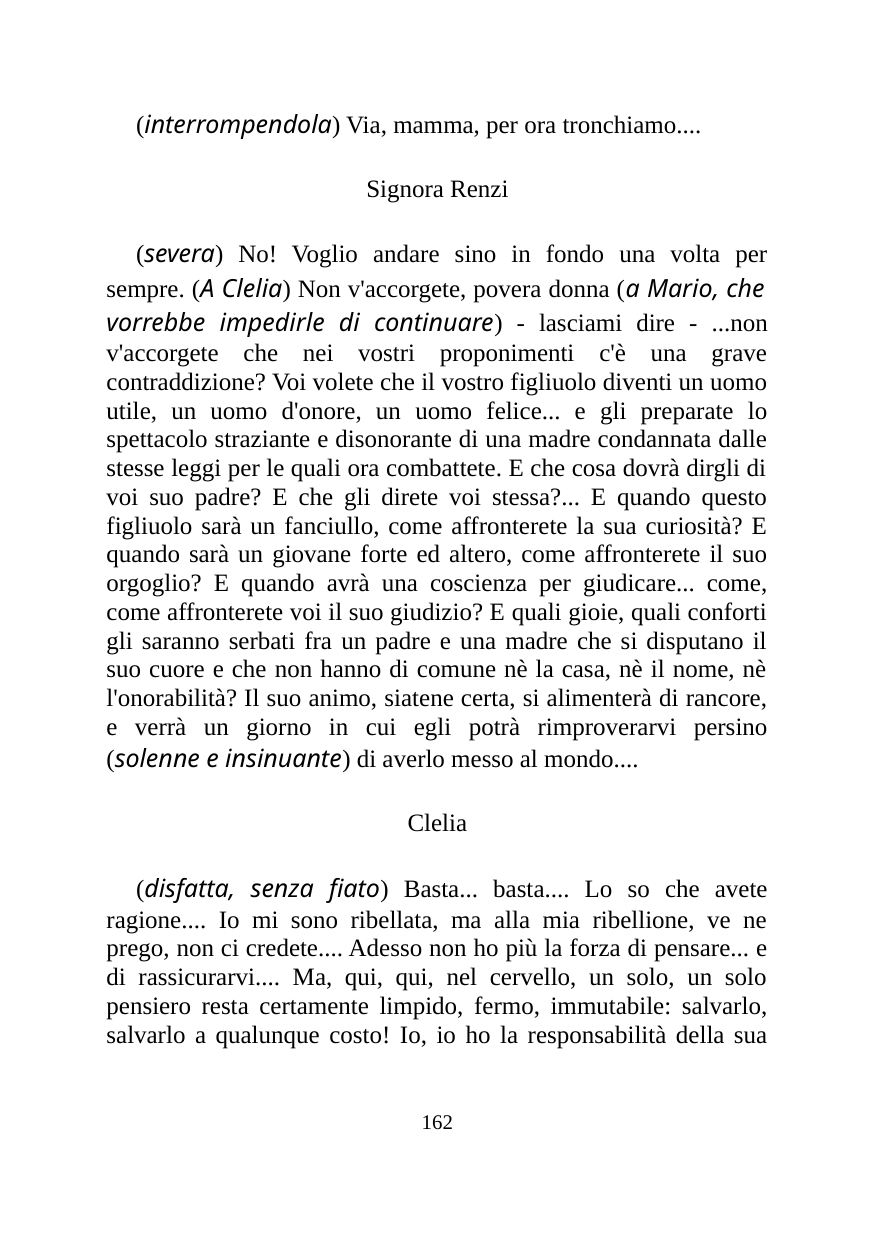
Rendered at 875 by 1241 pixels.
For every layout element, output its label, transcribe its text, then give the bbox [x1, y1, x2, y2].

text (interrompendola) Via, mamma, per ora tronchiamo.... [106, 106, 768, 140]
text (severa) No! Voglio andare sino in fondo una volta per sempre. (A Clelia) Non v'accorgete, povera donna (a Mario, che vorrebbe impedirle di continuare) - lasciami dire - ...non v'accorgete che nei vostri proponimenti c'è una grave contraddizione? Voi volete che il vostro figliuolo diventi un uomo utile, un uomo d'onore, un uomo felice... e gli preparate lo spettacolo straziante e disonorante di una madre condannata dalle stesse leggi per le quali ora combattete. E che cosa dovrà dirgli di voi suo padre? E che gli direte voi stessa?... E quando questo figliuolo sarà un fanciullo, come affronterete la sua curiosità? E quando sarà un giovane forte ed altero, come affronterete il suo orgoglio? E quando avrà una coscienza per giudicare... come, come affronterete voi il suo giudizio? E quali gioie, quali conforti gli saranno serbati fra un padre e una madre che si disputano il suo cuore e che non hanno di comune nè la casa, nè il nome, nè l'onorabilità? Il suo animo, siatene certa, si alimenterà di rancore, e verrà un giorno in cui egli potrà rimproverarvi persino (solenne e insinuante) di averlo messo al mondo.... [106, 236, 768, 775]
text (disfatta, senza fiato) Basta... basta.... Lo so che avete ragione.... Io mi sono ribellata, ma alla mia ribellione, ve ne prego, non ci credete.... Adesso non ho più la forza di pensare... e di rassicurarvi.... Ma, qui, qui, nel cervello, un solo, un solo pensiero resta certamente limpido, fermo, immutabile: salvarlo, salvarlo a qualunque costo! Io, io ho la responsabilità della sua [106, 871, 768, 1048]
text Clelia [106, 808, 768, 837]
text Signora Renzi [106, 174, 768, 203]
